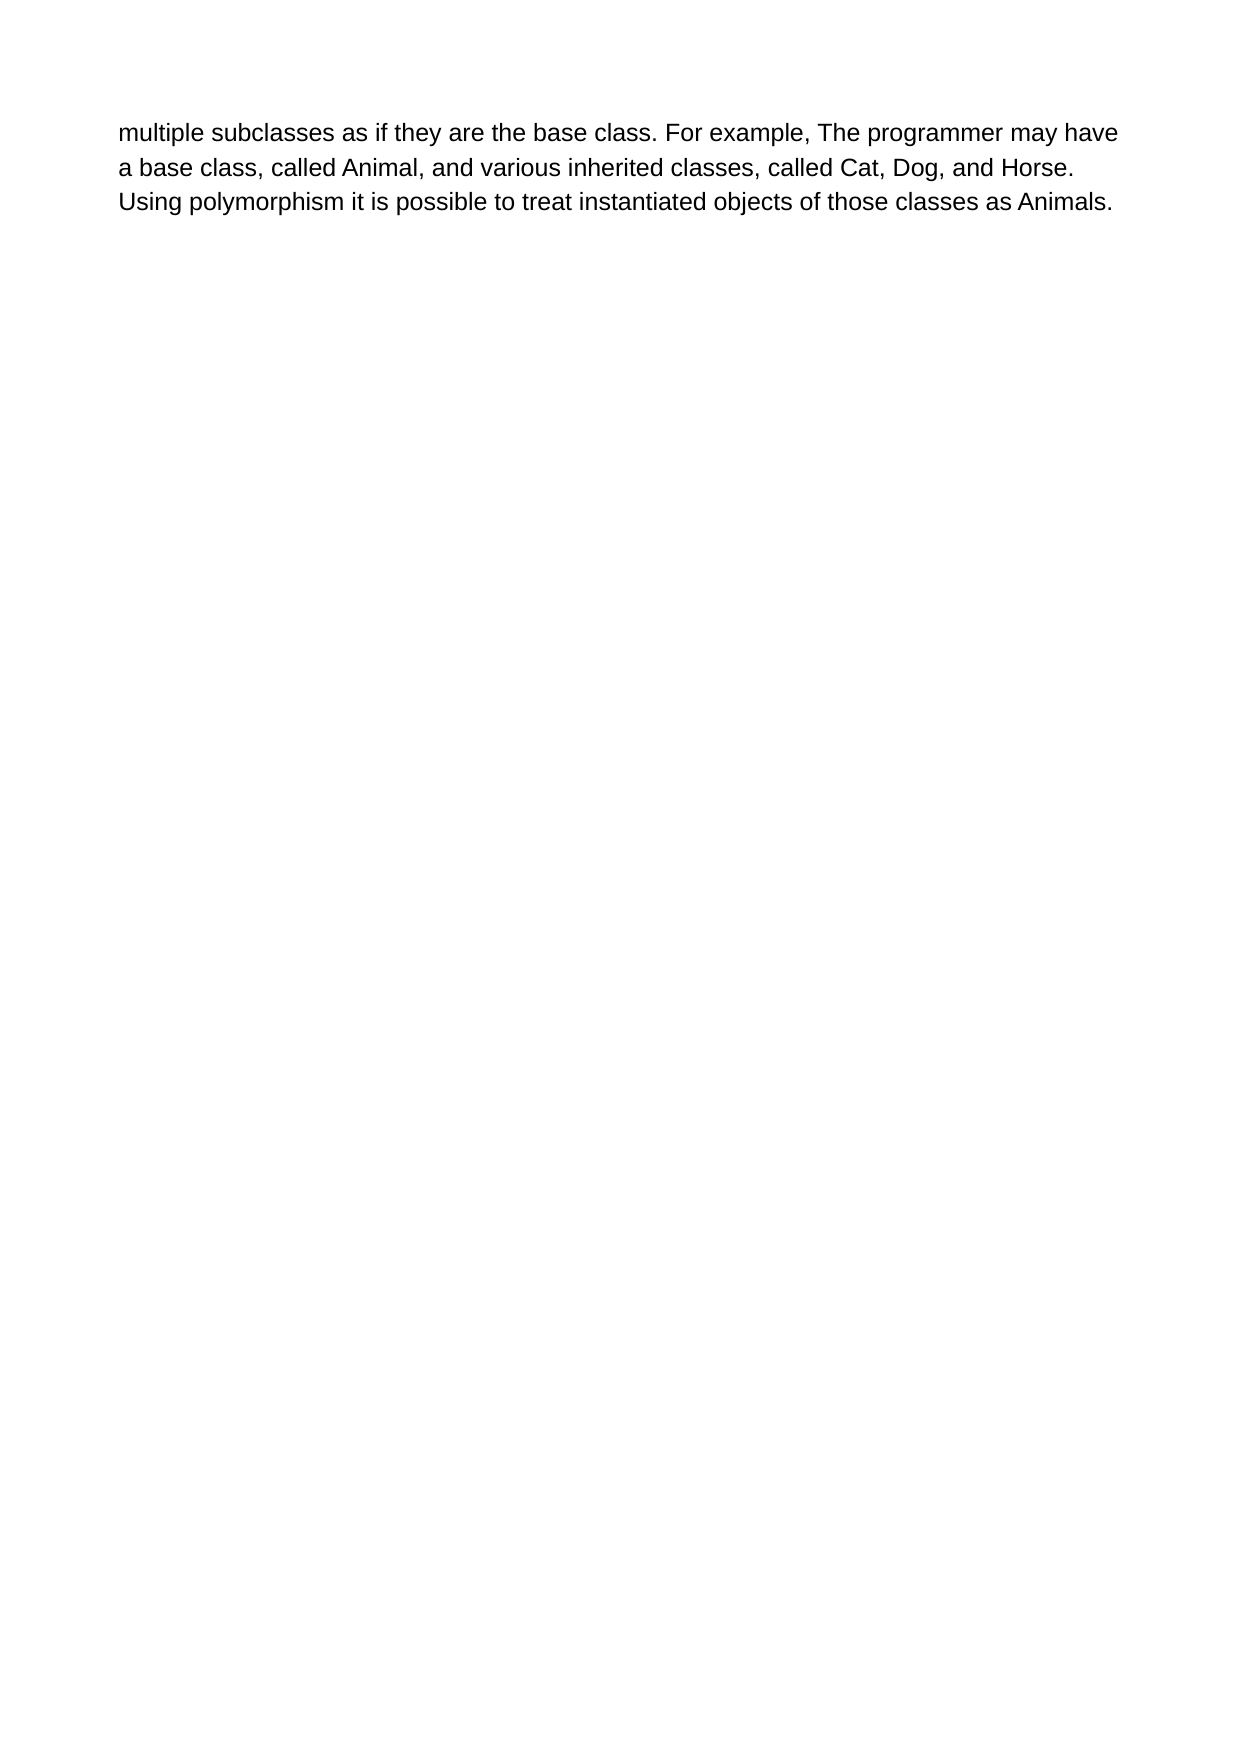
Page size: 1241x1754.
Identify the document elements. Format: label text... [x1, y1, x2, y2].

text multiple subclasses as if they are the base class. For example, The programmer may have a base class, called Animal, and various inherited classes, called Cat, Dog, and Horse. Using polymorphism it is possible to treat instantiated objects of those classes as Animals. [118, 118, 1122, 216]
